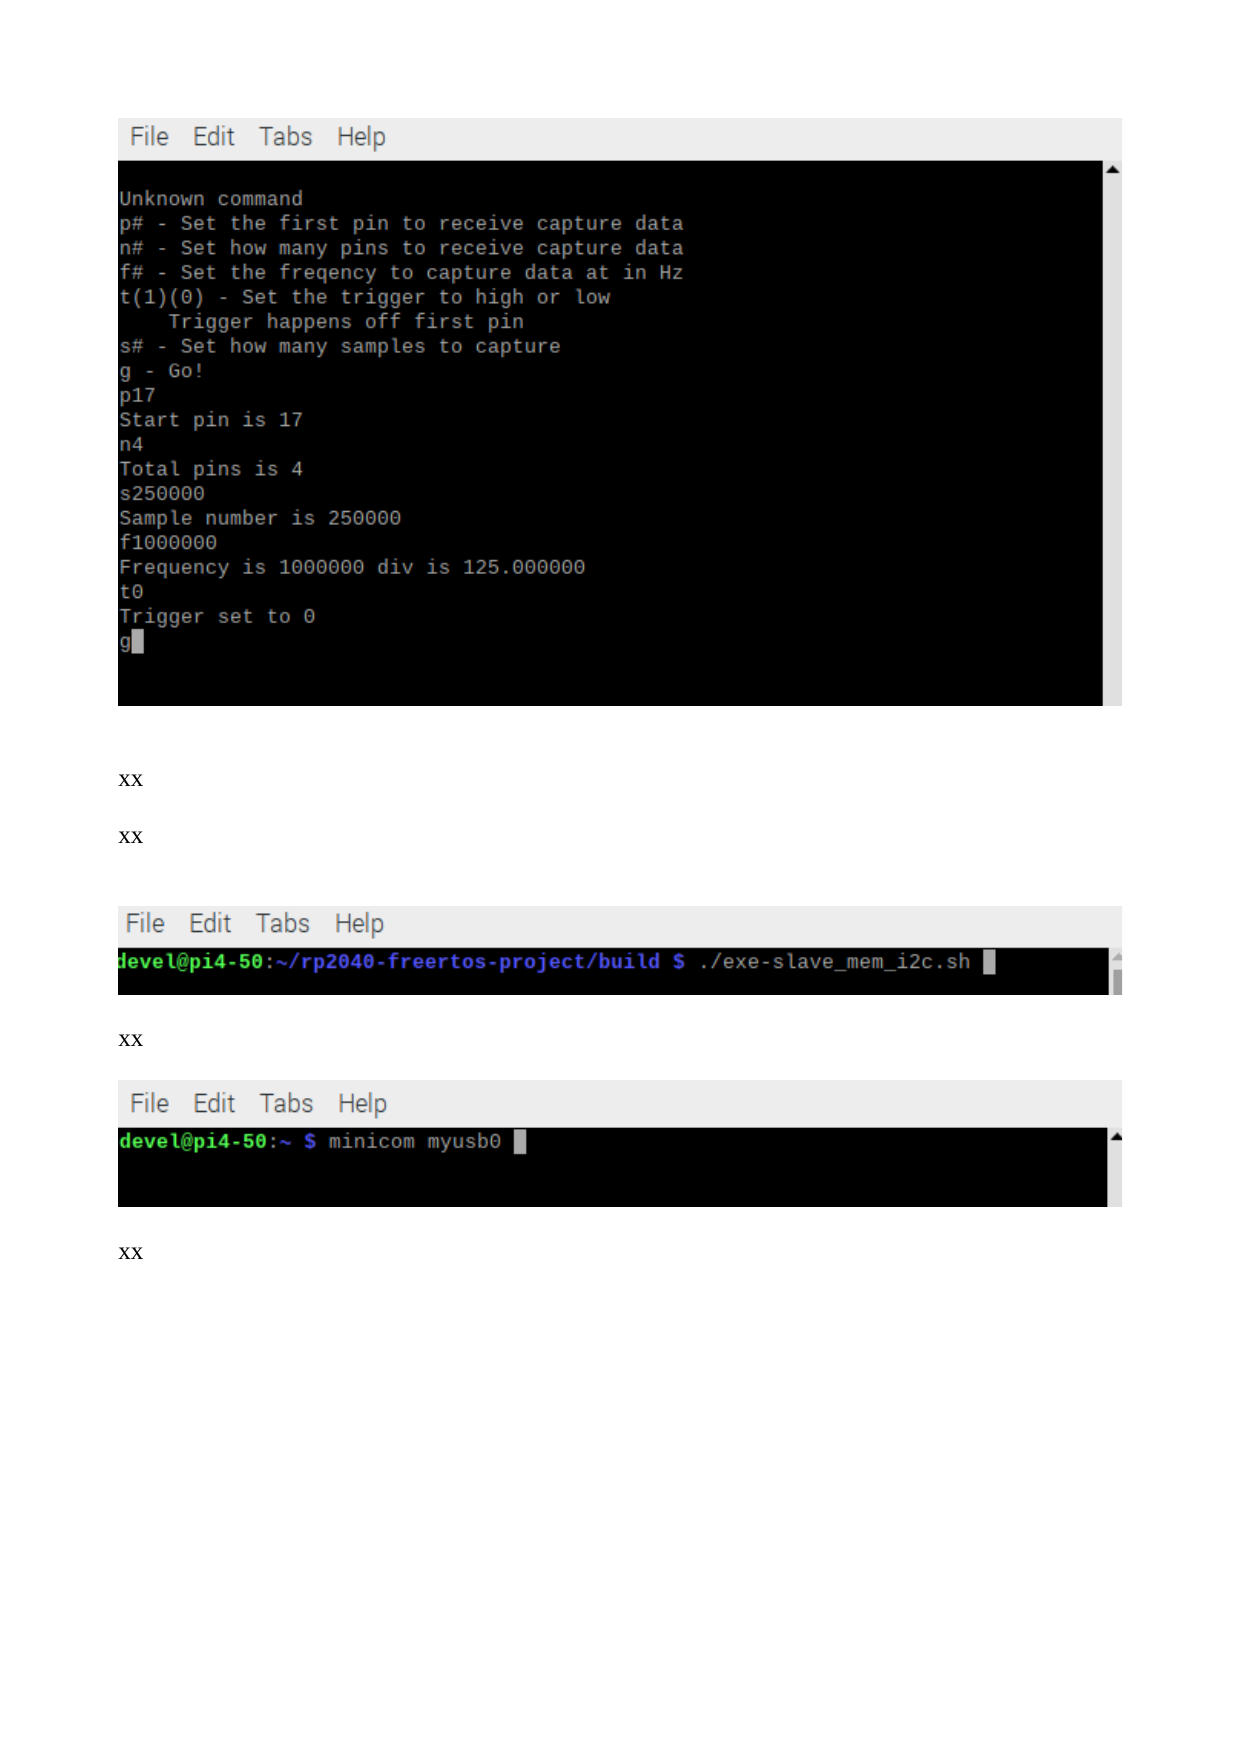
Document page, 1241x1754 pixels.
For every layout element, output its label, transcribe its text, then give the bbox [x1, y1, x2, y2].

text xx [118, 820, 1122, 849]
text xx [118, 763, 1122, 791]
picture [118, 1080, 1123, 1207]
text xx [118, 1023, 1122, 1052]
picture [118, 118, 1123, 706]
picture [118, 906, 1123, 995]
text xx [118, 1236, 1122, 1264]
